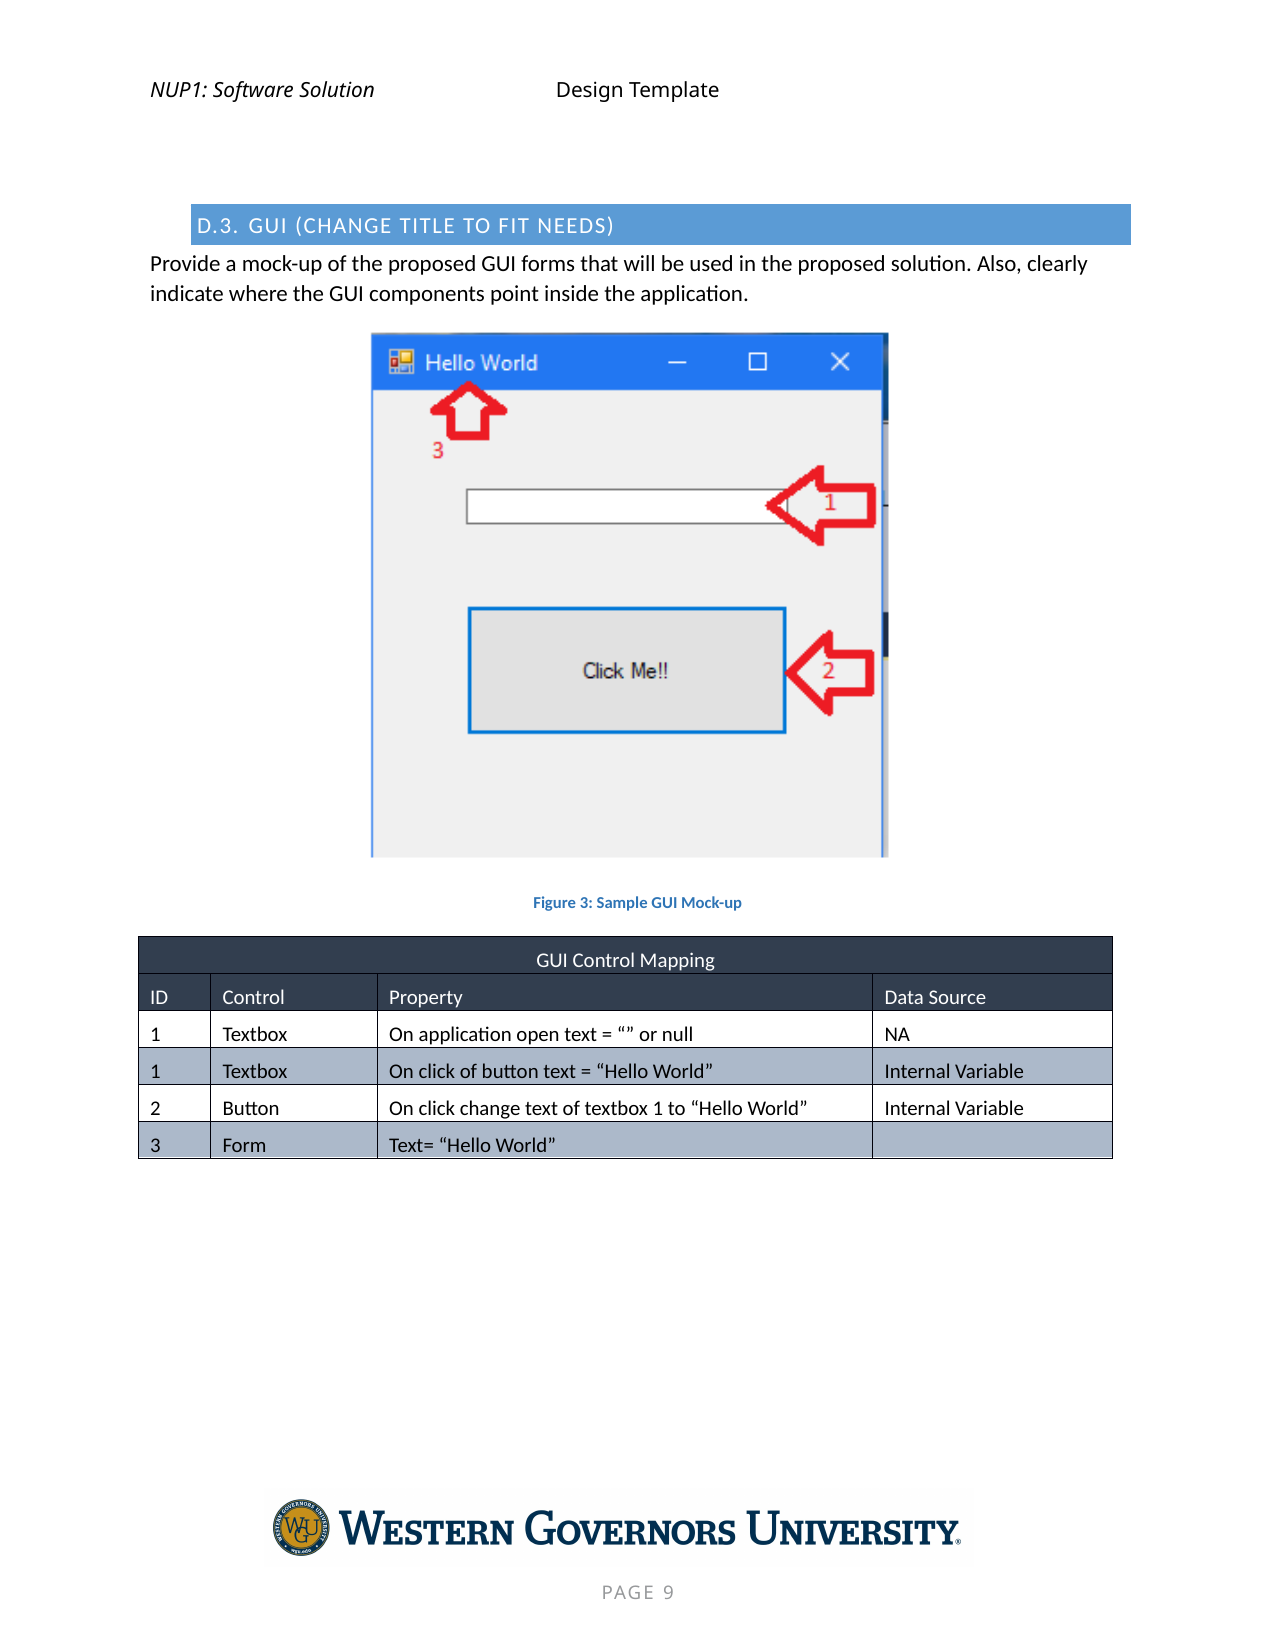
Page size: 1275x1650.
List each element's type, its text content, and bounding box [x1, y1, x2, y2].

picture [368, 326, 905, 874]
table_cell Text= “Hello World” [378, 1122, 872, 1157]
table_cell ID [139, 974, 210, 1010]
table_cell Data Source [873, 974, 1112, 1010]
table_cell Form [211, 1122, 377, 1157]
subtitle GUI (Change title to fit needs) [197, 211, 1125, 239]
text Provide a mock-up of the proposed GUI forms that will be used in the proposed solution. Also, clearly indicate where the GUI components point inside the application. [150, 249, 1125, 307]
table_cell Internal Variable [873, 1048, 1112, 1084]
table_cell Internal Variable [873, 1085, 1112, 1121]
table_cell 2 [139, 1085, 210, 1121]
table_cell On click change text of textbox 1 to “Hello World” [378, 1085, 872, 1121]
table_header GUI Control Mapping [139, 937, 1112, 973]
table_cell 1 [139, 1048, 210, 1084]
table_cell Button [211, 1085, 377, 1121]
table_cell Textbox [211, 1048, 377, 1084]
table_cell Control [211, 974, 377, 1010]
table_cell NA [873, 1011, 1112, 1047]
table_cell Textbox [211, 1011, 377, 1047]
text Figure 3: Sample GUI Mock-up [150, 892, 1125, 912]
table_cell 3 [139, 1122, 210, 1157]
table_cell On click of button text = “Hello World” [378, 1048, 872, 1084]
table_cell Property [378, 974, 872, 1010]
picture [263, 1488, 974, 1567]
table_cell 1 [139, 1011, 210, 1047]
table_cell On application open text = “” or null [378, 1011, 872, 1047]
table_cell [873, 1122, 1112, 1157]
